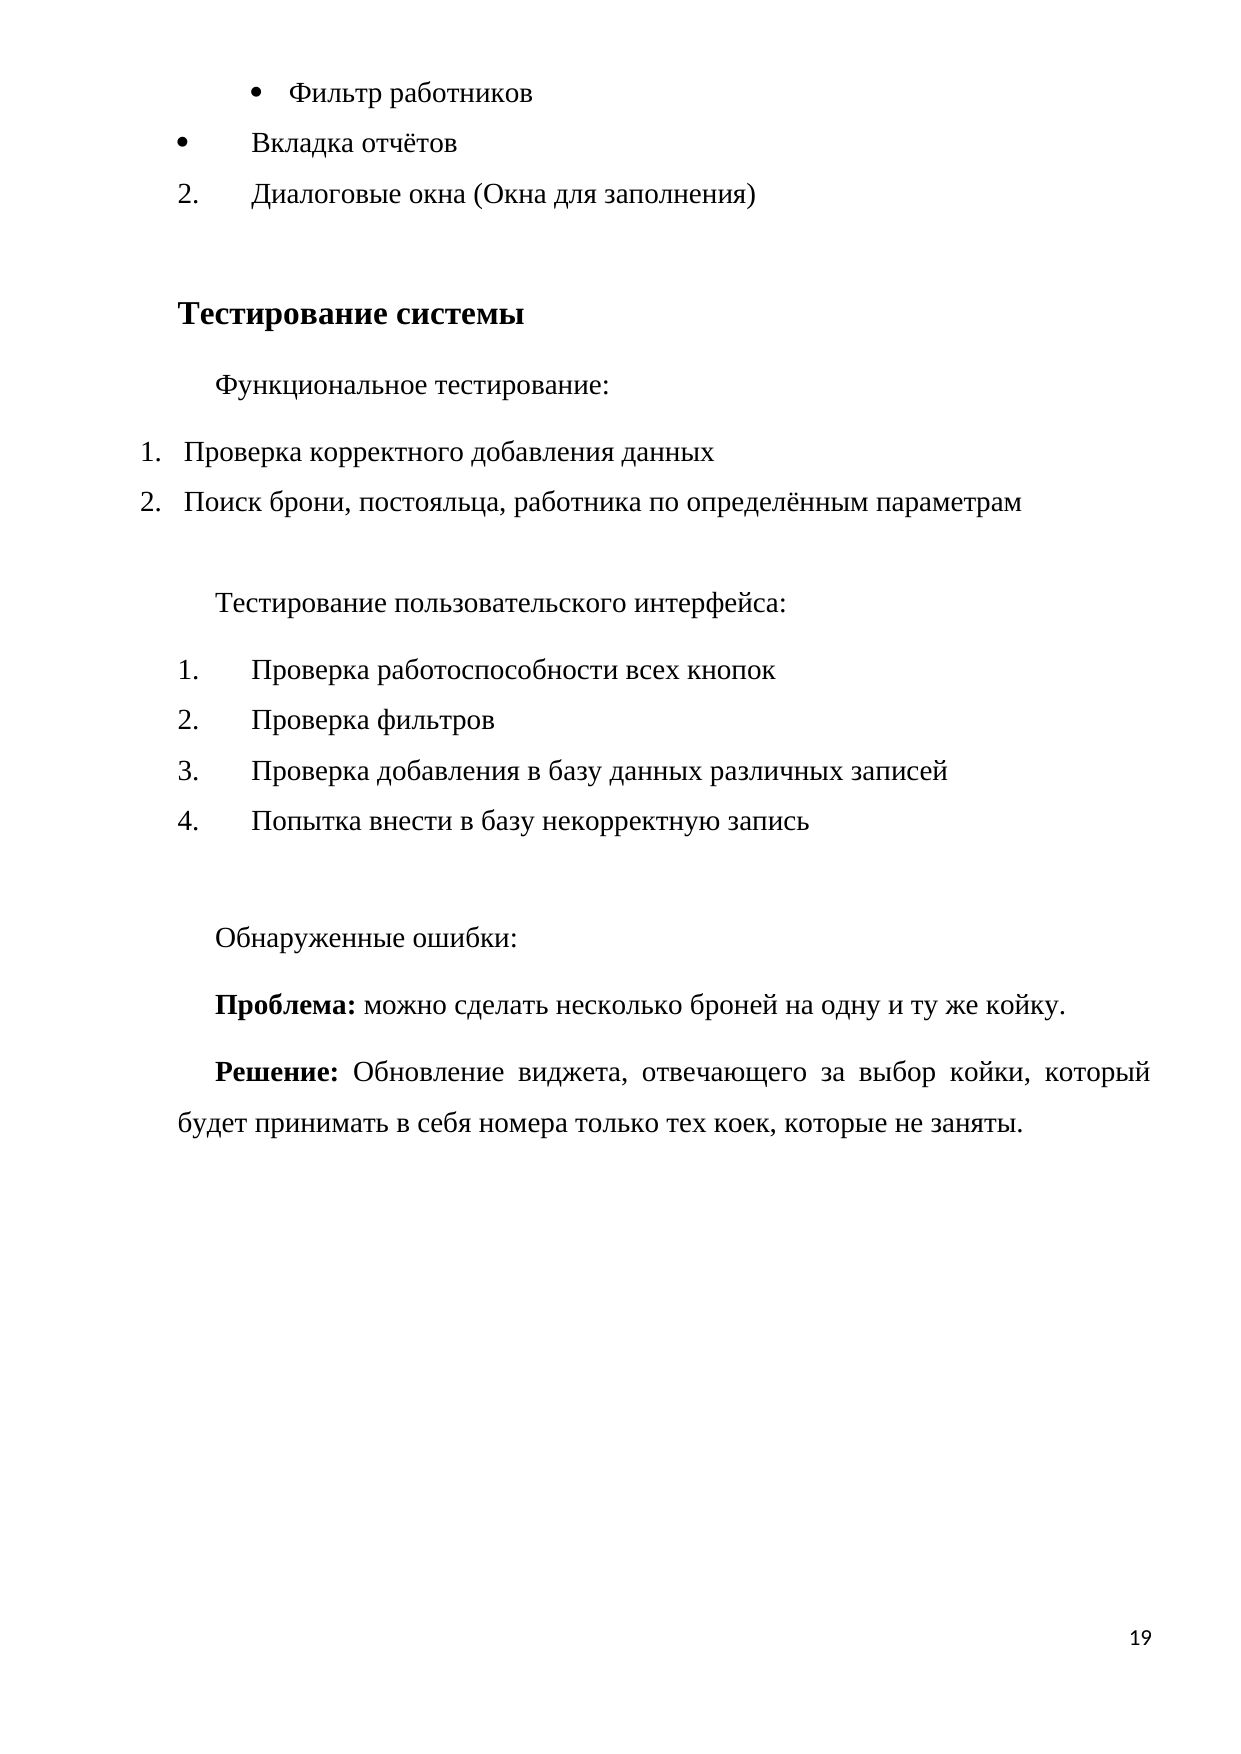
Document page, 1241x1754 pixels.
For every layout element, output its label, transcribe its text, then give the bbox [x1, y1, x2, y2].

text Решение: Обновление виджета, отвечающего за выбор койки, который будет принимать в себя номера только тех коек, которые не заняты. [177, 1054, 1152, 1138]
list Попытка внести в базу некорректную запись [177, 803, 1152, 837]
list Проверка работоспособности всех кнопок [177, 652, 1152, 686]
list Диалоговые окна (Окна для заполнения) [177, 176, 1152, 209]
list Вкладка отчётов [177, 125, 1152, 159]
list Фильтр работников [251, 75, 1152, 109]
list Проверка фильтров [177, 702, 1152, 736]
text Тестирование пользовательского интерфейса: [177, 585, 1152, 619]
text Функциональное тестирование: [177, 367, 1152, 401]
text Проблема: можно сделать несколько броней на одну и ту же койку. [177, 987, 1152, 1021]
text 1. Проверка корректного добавления данных [140, 434, 1152, 468]
text Обнаруженные ошибки: [177, 920, 1152, 954]
list Проверка добавления в базу данных различных записей [177, 753, 1152, 786]
text 2. Поиск брони, постояльца, работника по определённым параметрам [140, 484, 1152, 518]
text Тестирование системы [177, 293, 1152, 331]
